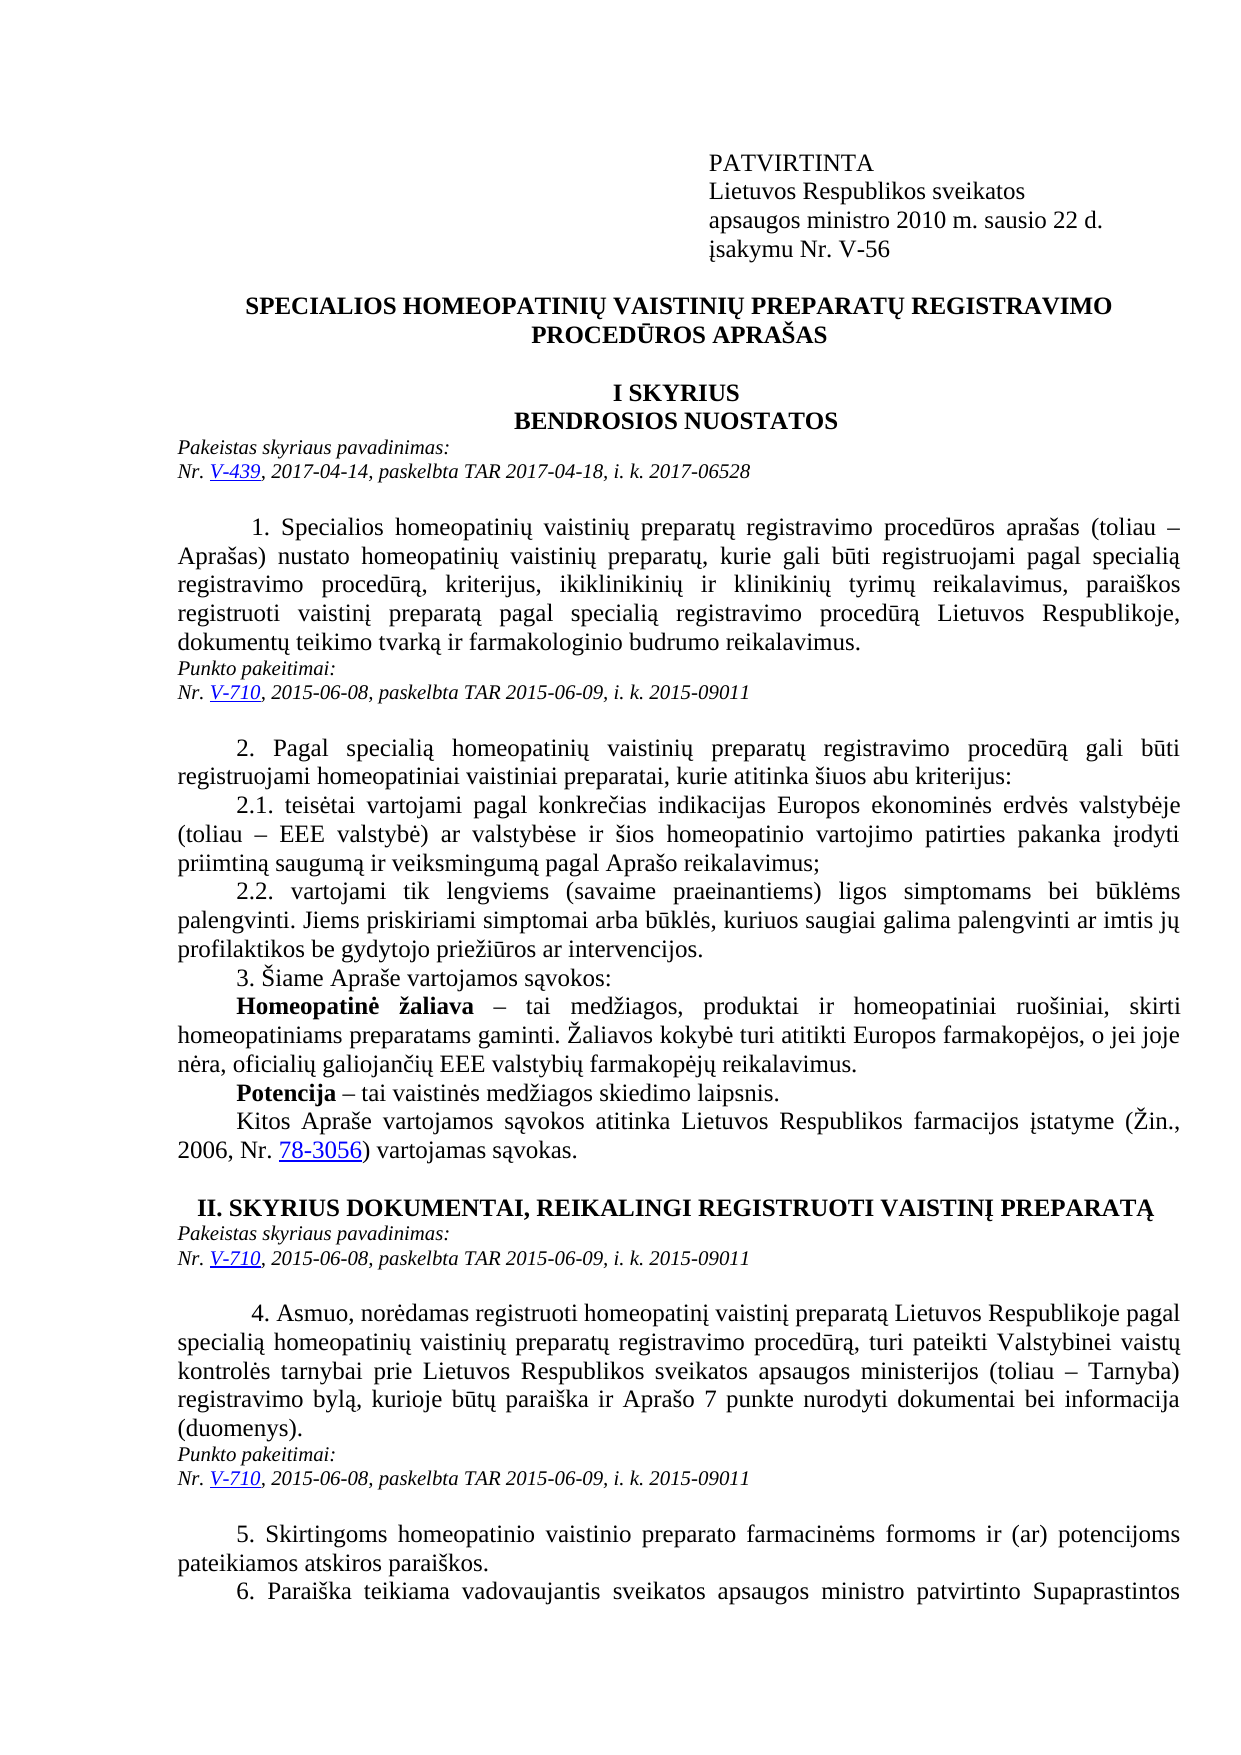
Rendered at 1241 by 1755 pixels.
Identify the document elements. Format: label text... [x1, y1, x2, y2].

text Nr. V-710, 2015-06-08, paskelbta TAR 2015-06-09, i. k. 2015-09011 [177, 1466, 1181, 1490]
text apsaugos ministro 2010 m. sausio 22 d. [177, 205, 1181, 234]
text Homeopatinė žaliava – tai medžiagos, produktai ir homeopatiniai ruošiniai, skirti homeopatiniams preparatams gaminti. Žaliavos kokybė turi atitikti Europos farmakopėjos, o jei joje nėra, oficialių galiojančių EEE valstybių farmakopėjų reikalavimus. [177, 991, 1181, 1078]
text Nr. V-710, 2015-06-08, paskelbta TAR 2015-06-09, i. k. 2015-09011 [177, 680, 1181, 704]
text Punkto pakeitimai: [177, 1442, 1181, 1466]
text 3. Šiame Apraše vartojamos sąvokos: [177, 963, 1181, 991]
text Nr. V-439, 2017-04-14, paskelbta TAR 2017-04-18, i. k. 2017-06528 [177, 459, 1181, 483]
text 2.1. teisėtai vartojami pagal konkrečias indikacijas Europos ekonominės erdvės valstybėje (toliau – EEE valstybė) ar valstybėse ir šios homeopatinio vartojimo patirties pakanka įrodyti priimtiną saugumą ir veiksmingumą pagal Aprašo reikalavimus; [177, 790, 1181, 876]
text 5. Skirtingoms homeopatinio vaistinio preparato farmacinėms formoms ir (ar) potencijoms pateikiamos atskiros paraiškos. [177, 1519, 1181, 1576]
text 6. Paraiška teikiama vadovaujantis sveikatos apsaugos ministro patvirtinto Supaprastintos [177, 1576, 1181, 1605]
text I SKYRIUS BENDROSIOS NUOSTATOS [177, 378, 1181, 435]
text Nr. V-710, 2015-06-08, paskelbta TAR 2015-06-09, i. k. 2015-09011 [177, 1245, 1181, 1269]
text Punkto pakeitimai: [177, 656, 1181, 680]
text 4. Asmuo, norėdamas registruoti homeopatinį vaistinį preparatą Lietuvos Respublikoje pagal specialią homeopatinių vaistinių preparatų registravimo procedūrą, turi pateikti Valstybinei vaistų kontrolės tarnybai prie Lietuvos Respublikos sveikatos apsaugos ministerijos (toliau – Tarnyba) registravimo bylą, kurioje būtų paraiška ir Aprašo 7 punkte nurodyti dokumentai bei informacija (duomenys). [177, 1298, 1181, 1442]
text Kitos Apraše vartojamos sąvokos atitinka Lietuvos Respublikos farmacijos įstatyme (Žin., 2006, Nr. 78-3056) vartojamas sąvokas. [177, 1106, 1181, 1164]
text Lietuvos Respublikos sveikatos [177, 176, 1181, 205]
text įsakymu Nr. V-56 [177, 234, 1181, 263]
text 2.2. vartojami tik lengviems (savaime praeinantiems) ligos simptomams bei būklėms palengvinti. Jiems priskiriami simptomai arba būklės, kuriuos saugiai galima palengvinti ar imtis jų profilaktikos be gydytojo priežiūros ar intervencijos. [177, 876, 1181, 963]
text SPECIALIOS HOMEOPATINIŲ VAISTINIŲ PREPARATŲ REGISTRAVIMO PROCEDŪROS APRAŠAS [177, 291, 1181, 349]
text 1. Specialios homeopatinių vaistinių preparatų registravimo procedūros aprašas (toliau – Aprašas) nustato homeopatinių vaistinių preparatų, kurie gali būti registruojami pagal specialią registravimo procedūrą, kriterijus, ikiklinikinių ir klinikinių tyrimų reikalavimus, paraiškos registruoti vaistinį preparatą pagal specialią registravimo procedūrą Lietuvos Respublikoje, dokumentų teikimo tvarką ir farmakologinio budrumo reikalavimus. [177, 512, 1181, 656]
text Pakeistas skyriaus pavadinimas: [177, 435, 1181, 459]
text II. SKYRIUS DOKUMENTAI, REIKALINGI REGISTRUOTI VAISTINĮ PREPARATĄ [177, 1193, 1181, 1221]
text Potencija – tai vaistinės medžiagos skiedimo laipsnis. [177, 1078, 1181, 1106]
text 2. Pagal specialią homeopatinių vaistinių preparatų registravimo procedūrą gali būti registruojami homeopatiniai vaistiniai preparatai, kurie atitinka šiuos abu kriterijus: [177, 733, 1181, 790]
text PATVIRTINTA [709, 148, 1181, 176]
text Pakeistas skyriaus pavadinimas: [177, 1221, 1181, 1245]
